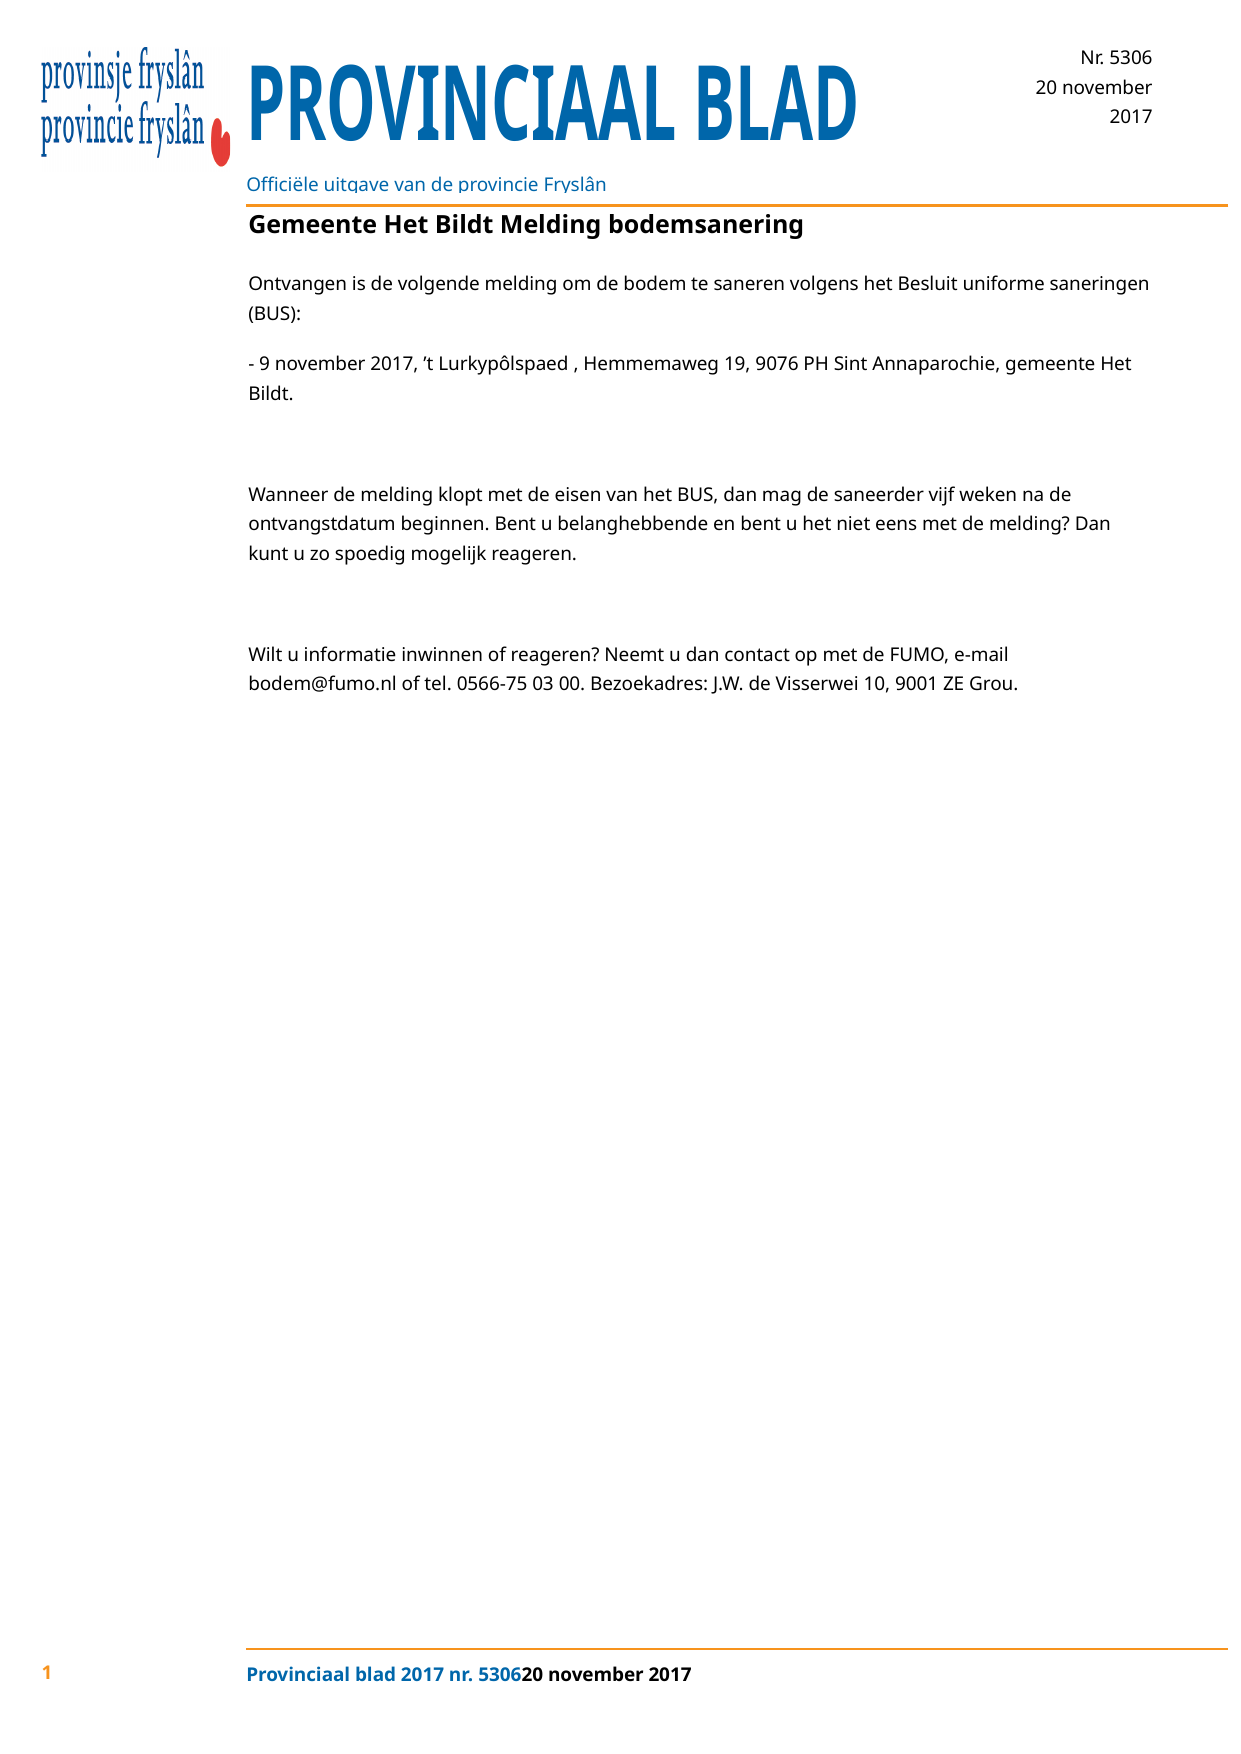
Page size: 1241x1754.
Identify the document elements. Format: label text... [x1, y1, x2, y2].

text - 9 november 2017, ’t Lurkypôlspaed , Hemmemaweg 19, 9076 PH Sint Annaparochie, gemeente Het Bildt. [248, 350, 1152, 406]
picture [41, 47, 231, 172]
text Gemeente Het Bildt Melding bodemsanering [248, 207, 1152, 241]
text Wilt u informatie inwinnen of reageren? Neemt u dan contact op met de FUMO, e-mail bodem@fumo.nl of tel. 0566-75 03 00. Bezoekadres: J.W. de Visserwei 10, 9001 ZE Grou. [248, 641, 1152, 696]
text Wanneer de melding klopt met de eisen van het BUS, dan mag de saneerder vijf weken na de ontvangstdatum beginnen. Bent u belanghebbende en bent u het niet eens met de melding? Dan kunt u zo spoedig mogelijk reageren. [248, 481, 1152, 566]
text Ontvangen is de volgende melding om de bodem te saneren volgens het Besluit uniforme saneringen (BUS): [248, 270, 1152, 326]
